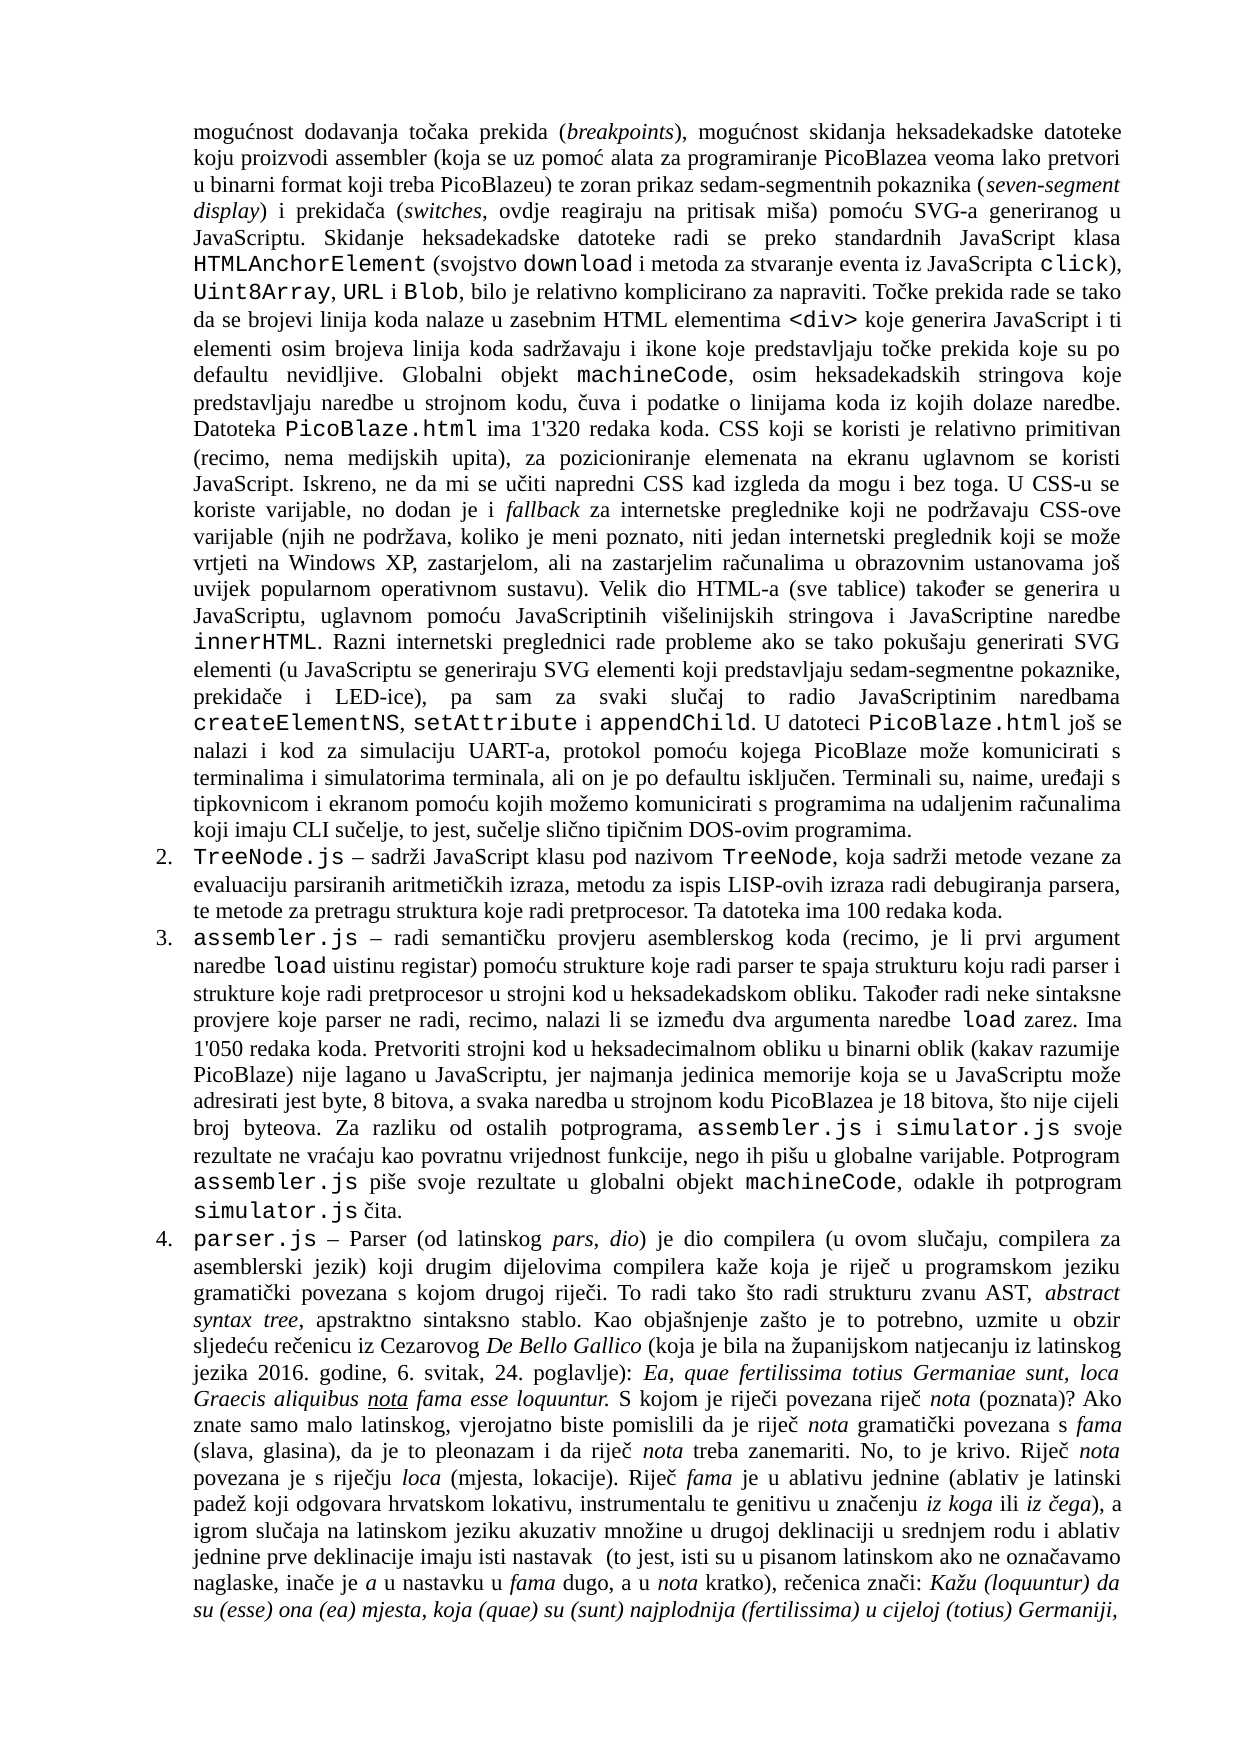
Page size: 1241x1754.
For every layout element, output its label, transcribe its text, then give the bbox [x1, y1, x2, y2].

list mogućnost dodavanja točaka prekida (breakpoints), mogućnost skidanja heksadekadske datoteke koju proizvodi assembler (koja se uz pomoć alata za programiranje PicoBlazea veoma lako pretvori u binarni format koji treba PicoBlazeu) te zoran prikaz sedam-segmentnih pokaznika (seven-segment display) i prekidača (switches, ovdje reagiraju na pritisak miša) pomoću SVG-a generiranog u JavaScriptu. Skidanje heksadekadske datoteke radi se preko standardnih JavaScript klasa HTMLAnchorElement (svojstvo download i metoda za stvaranje eventa iz JavaScripta click), Uint8Array, URL i Blob, bilo je relativno komplicirano za napraviti. Točke prekida rade se tako da se brojevi linija koda nalaze u zasebnim HTML elementima <div> koje generira JavaScript i ti elementi osim brojeva linija koda sadržavaju i ikone koje predstavljaju točke prekida koje su po defaultu nevidljive. Globalni objekt machineCode, osim heksadekadskih stringova koje predstavljaju naredbe u strojnom kodu, čuva i podatke o linijama koda iz kojih dolaze naredbe. Datoteka PicoBlaze.html ima 1'320 redaka koda. CSS koji se koristi je relativno primitivan (recimo, nema medijskih upita), za pozicioniranje elemenata na ekranu uglavnom se koristi JavaScript. Iskreno, ne da mi se učiti napredni CSS kad izgleda da mogu i bez toga. U CSS-u se koriste varijable, no dodan je i fallback za internetske preglednike koji ne podržavaju CSS-ove varijable (njih ne podržava, koliko je meni poznato, niti jedan internetski preglednik koji se može vrtjeti na Windows XP, zastarjelom, ali na zastarjelim računalima u obrazovnim ustanovama još uvijek popularnom operativnom sustavu). Velik dio HTML-a (sve tablice) također se generira u JavaScriptu, uglavnom pomoću JavaScriptinih višelinijskih stringova i JavaScriptine naredbe innerHTML. Razni internetski preglednici rade probleme ako se tako pokušaju generirati SVG elementi (u JavaScriptu se generiraju SVG elementi koji predstavljaju sedam-segmentne pokaznike, prekidače i LED-ice), pa sam za svaki slučaj to radio JavaScriptinim naredbama createElementNS, setAttribute i appendChild. U datoteci PicoBlaze.html još se nalazi i kod za simulaciju UART-a, protokol pomoću kojega PicoBlaze može komunicirati s terminalima i simulatorima terminala, ali on je po defaultu isključen. Terminali su, naime, uređaji s tipkovnicom i ekranom pomoću kojih možemo komunicirati s programima na udaljenim računalima koji imaju CLI sučelje, to jest, sučelje slično tipičnim DOS-ovim programima. [156, 118, 1122, 843]
list assembler.js – radi semantičku provjeru asemblerskog koda (recimo, je li prvi argument naredbe load uistinu registar) pomoću strukture koje radi parser te spaja strukturu koju radi parser i strukture koje radi pretprocesor u strojni kod u heksadekadskom obliku. Također radi neke sintaksne provjere koje parser ne radi, recimo, nalazi li se između dva argumenta naredbe load zarez. Ima 1'050 redaka koda. Pretvoriti strojni kod u heksadecimalnom obliku u binarni oblik (kakav razumije PicoBlaze) nije lagano u JavaScriptu, jer najmanja jedinica memorije koja se u JavaScriptu može adresirati jest byte, 8 bitova, a svaka naredba u strojnom kodu PicoBlazea je 18 bitova, što nije cijeli broj byteova. Za razliku od ostalih potprograma, assembler.js i simulator.js svoje rezultate ne vraćaju kao povratnu vrijednost funkcije, nego ih pišu u globalne varijable. Potprogram assembler.js piše svoje rezultate u globalni objekt machineCode, odakle ih potprogram simulator.js čita. [156, 924, 1122, 1225]
list parser.js – Parser (od latinskog pars, dio) je dio compilera (u ovom slučaju, compilera za asemblerski jezik) koji drugim dijelovima compilera kaže koja je riječ u programskom jeziku gramatički povezana s kojom drugoj riječi. To radi tako što radi strukturu zvanu AST, abstract syntax tree, apstraktno sintaksno stablo. Kao objašnjenje zašto je to potrebno, uzmite u obzir sljedeću rečenicu iz Cezarovog De Bello Gallico (koja je bila na županijskom natjecanju iz latinskog jezika 2016. godine, 6. svitak, 24. poglavlje): Ea, quae fertilissima totius Germaniae sunt, loca Graecis aliquibus nota fama esse loquuntur. S kojom je riječi povezana riječ nota (poznata)? Ako znate samo malo latinskog, vjerojatno biste pomislili da je riječ nota gramatički povezana s fama (slava, glasina), da je to pleonazam i da riječ nota treba zanemariti. No, to je krivo. Riječ nota povezana je s riječju loca (mjesta, lokacije). Riječ fama je u ablativu jednine (ablativ je latinski padež koji odgovara hrvatskom lokativu, instrumentalu te genitivu u značenju iz koga ili iz čega), a igrom slučaja na latinskom jeziku akuzativ množine u drugoj deklinaciji u srednjem rodu i ablativ jednine prve deklinacije imaju isti nastavak (to jest, isti su u pisanom latinskom ako ne označavamo naglaske, inače je a u nastavku u fama dugo, a u nota kratko), rečenica znači: Kažu (loquuntur) da su (esse) ona (ea) mjesta, koja (quae) su (sunt) najplodnija (fertilissima) u cijeloj (totius) Germaniji, [156, 1225, 1122, 1622]
list TreeNode.js – sadrži JavaScript klasu pod nazivom TreeNode, koja sadrži metode vezane za evaluaciju parsiranih aritmetičkih izraza, metodu za ispis LISP-ovih izraza radi debugiranja parsera, te metode za pretragu struktura koje radi pretprocesor. Ta datoteka ima 100 redaka koda. [156, 843, 1122, 924]
